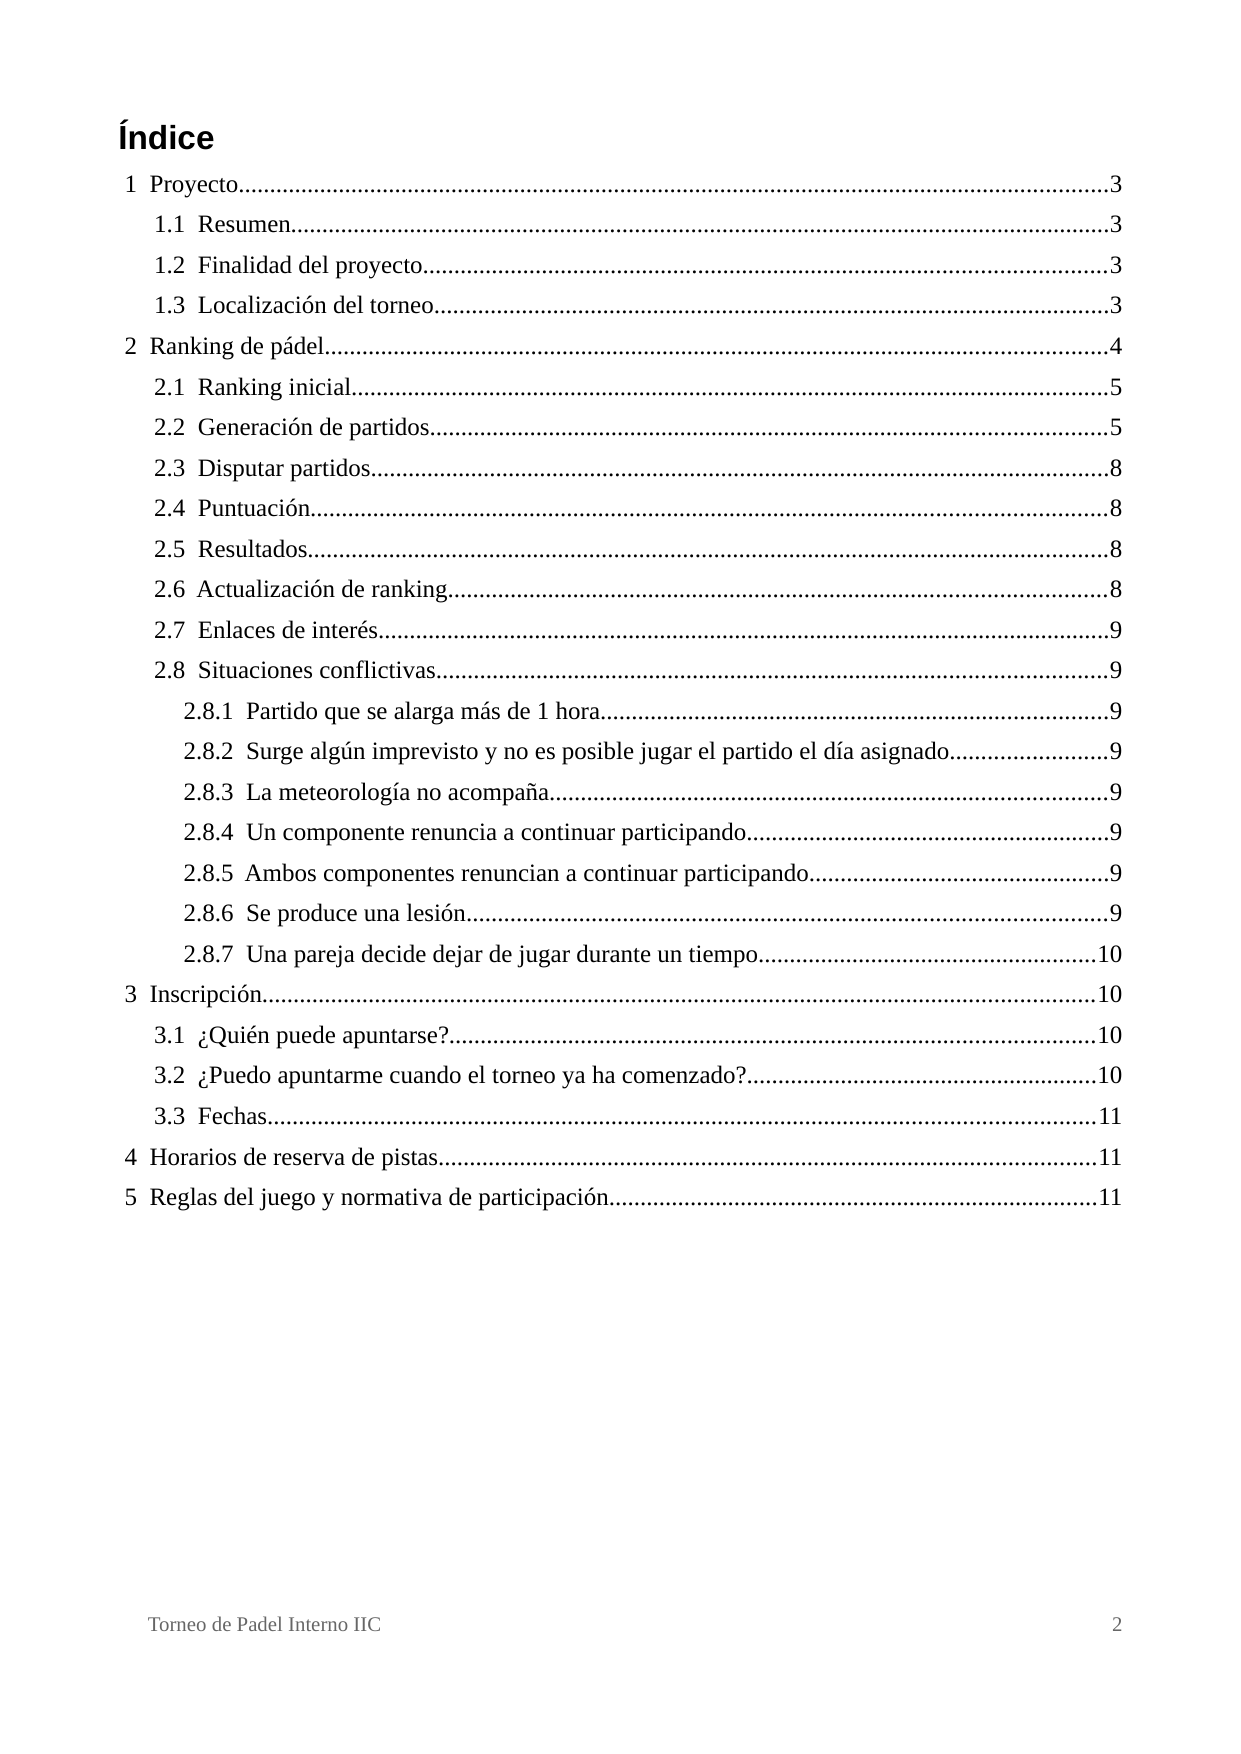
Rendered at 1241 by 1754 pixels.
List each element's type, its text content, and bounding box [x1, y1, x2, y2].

text 2.6 Actualización de ranking 8 [148, 574, 1122, 603]
text 4 Horarios de reserva de pistas 11 [118, 1142, 1122, 1170]
text 2.4 Puntuación 8 [148, 493, 1122, 522]
text 1 Proyecto 3 [118, 169, 1122, 198]
text 3 Inscripción 10 [118, 979, 1122, 1008]
text 1.3 Localización del torneo 3 [148, 291, 1122, 319]
text 2.2 Generación de partidos 5 [148, 412, 1122, 441]
text 2.1 Ranking inicial 5 [148, 372, 1122, 400]
text 2.8.6 Se produce una lesión 9 [177, 898, 1122, 927]
text 2.8.4 Un componente renuncia a continuar participando 9 [177, 817, 1122, 846]
text 2.8.3 La meteorología no acompaña 9 [177, 777, 1122, 806]
text 2.7 Enlaces de interés 9 [148, 615, 1122, 643]
text 2.8.1 Partido que se alarga más de 1 hora 9 [177, 696, 1122, 724]
text 2.8.2 Surge algún imprevisto y no es posible jugar el partido el día asignado 9 [177, 736, 1122, 765]
text 2.8.7 Una pareja decide dejar de jugar durante un tiempo 10 [177, 939, 1122, 968]
text 2 Ranking de pádel 4 [118, 331, 1122, 360]
text 1.1 Resumen 3 [148, 209, 1122, 238]
text 3.1 ¿Quién puede apuntarse? 10 [148, 1020, 1122, 1049]
text 3.2 ¿Puedo apuntarme cuando el torneo ya ha comenzado? 10 [148, 1061, 1122, 1089]
text 2.5 Resultados 8 [148, 534, 1122, 562]
text 1.2 Finalidad del proyecto 3 [148, 250, 1122, 279]
text 5 Reglas del juego y normativa de participación 11 [118, 1182, 1122, 1211]
text 2.3 Disputar partidos 8 [148, 453, 1122, 481]
text 2.8.5 Ambos componentes renuncian a continuar participando 9 [177, 858, 1122, 887]
text 3.3 Fechas 11 [148, 1101, 1122, 1130]
text 2.8 Situaciones conflictivas 9 [148, 655, 1122, 684]
subtitle Índice [118, 118, 1122, 157]
